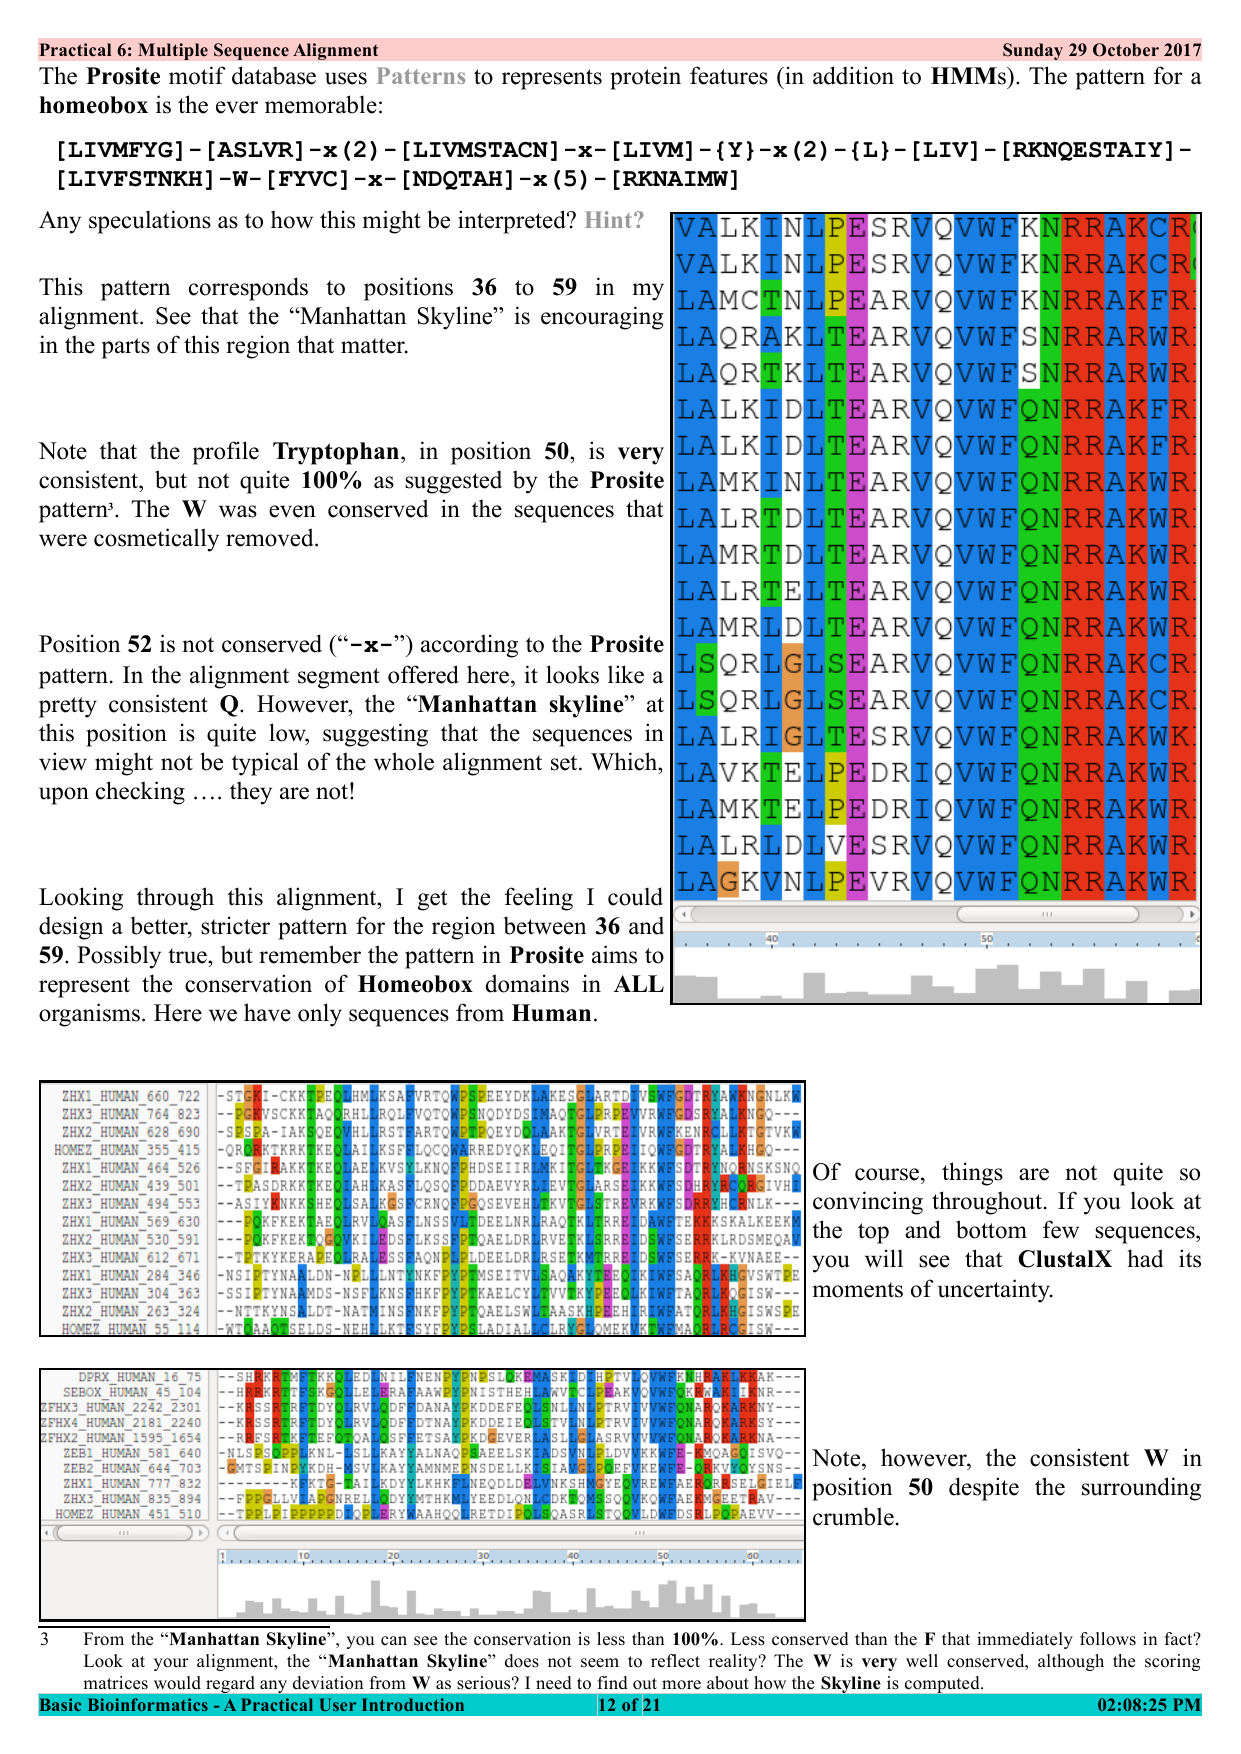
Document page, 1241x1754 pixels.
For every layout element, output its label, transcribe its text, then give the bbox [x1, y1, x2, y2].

text Looking through this alignment, I get the feeling I could design a better, stricter pattern for the region between 36 and 59. Possibly true, but remember the pattern in Prosite aims to represent the conservation of Homeobox domains in ALL organisms. Here we have only sequences from Human. [38, 882, 1202, 1027]
text Note, however, the consistent W in position 50 despite the surrounding crumble. [806, 1443, 1202, 1530]
text From the “Manhattan Skyline”, you can see the conservation is less than 100%. Less conserved than the F that immediately follows in fact? Look at your alignment, the “Manhattan Skyline” does not seem to reflect reality? The W is very well conserved, although the scoring matrices would regard any deviation from W as serious? I need to find out more about how the Skyline is computed. [40, 1627, 1202, 1693]
picture [41, 1083, 804, 1335]
text Any speculations as to how this might be interpreted? Hint? [38, 205, 1202, 234]
picture [673, 214, 1200, 1003]
text Position 52 is not conserved (“-x-”) according to the Prosite pattern. In the alignment segment offered here, it looks like a pretty consistent Q. However, the “Manhattan skyline” at this position is quite low, suggesting that the sequences in view might not be typical of the whole alignment set. Which, upon checking …. they are not! [38, 629, 670, 805]
picture [41, 1370, 804, 1619]
text The Prosite motif database uses Patterns to represents protein features (in addition to HMMs). The pattern for a homeobox is the ever memorable: [38, 61, 1202, 119]
text Note that the profile Tryptophan, in position 50, is very consistent, but not quite 100% as suggested by the Prosite pattern. The W was even conserved in the sequences that were cosmetically removed. [38, 436, 670, 552]
text [LIVMFYG]-[ASLVR]-x(2)-[LIVMSTACN]-x-[LIVM]-{Y}-x(2)-{L}-[LIV]-[RKNQESTAIY]-[LIVFSTNKH]-W-[FYVC]-x-[NDQTAH]-x(5)-[RKNAIMW] [53, 136, 1202, 193]
text This pattern corresponds to positions 36 to 59 in my alignment. See that the “Manhattan Skyline” is encouraging in the parts of this region that matter. [38, 272, 670, 359]
text Of course, things are not quite so convincing throughout. If you look at the top and bottom few sequences, you will see that ClustalX had its moments of uncertainty. [806, 1157, 1202, 1302]
